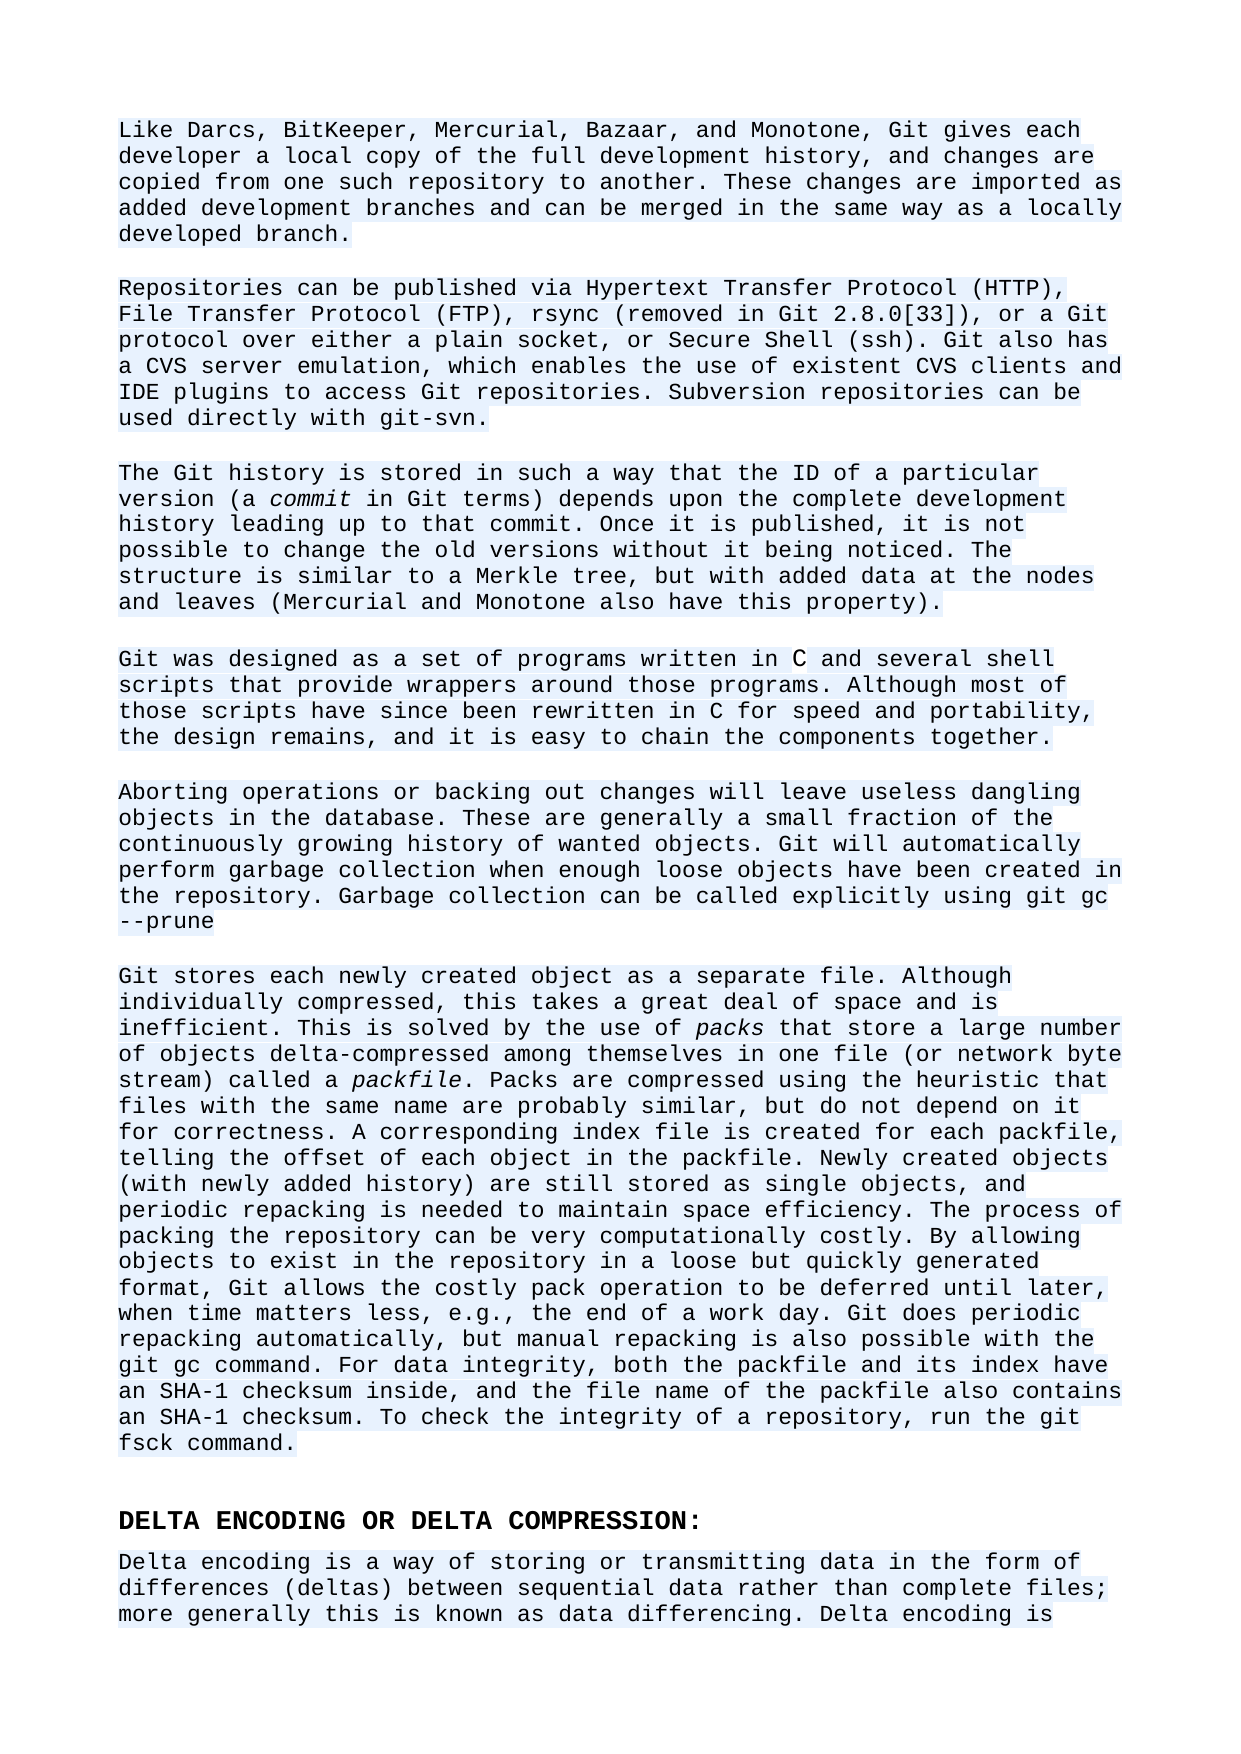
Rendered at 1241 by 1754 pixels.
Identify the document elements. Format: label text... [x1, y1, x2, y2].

text Repositories can be published via Hypertext Transfer Protocol (HTTP), File Transfer Protocol (FTP), rsync (removed in Git 2.8.0[33]), or a Git protocol over either a plain socket, or Secure Shell (ssh). Git also has a CVS server emulation, which enables the use of existent CVS clients and IDE plugins to access Git repositories. Subversion repositories can be used directly with git-svn. [118, 277, 1122, 432]
text Git was designed as a set of programs written in C and several shell scripts that provide wrappers around those programs. Although most of those scripts have since been rewritten in C for speed and portability, the design remains, and it is easy to chain the components together. [118, 645, 1122, 751]
text fsck command. [118, 1431, 1122, 1457]
text Delta encoding is a way of storing or transmitting data in the form of differences (deltas) between sequential data rather than complete files; more generally this is known as data differencing. Delta encoding is [118, 1550, 1122, 1628]
text Git stores each newly created object as a separate file. Although individually compressed, this takes a great deal of space and is inefficient. This is solved by the use of packs that store a large number of objects delta-compressed among themselves in one file (or network byte stream) called a packfile. Packs are compressed using the heuristic that files with the same name are probably similar, but do not depend on it for correctness. A corresponding index file is created for each packfile, telling the offset of each object in the packfile. Newly created objects (with newly added history) are still stored as single objects, and periodic repacking is needed to maintain space efficiency. The process of packing the repository can be very computationally costly. By allowing objects to exist in the repository in a loose but quickly generated format, Git allows the costly pack operation to be deferred until later, when time matters less, e.g., the end of a work day. Git does periodic repacking automatically, but manual repacking is also possible with the git gc command. For data integrity, both the packfile and its index have an SHA-1 checksum inside, and the file name of the packfile also contains an SHA-1 checksum. To check the integrity of a repository, run the git [118, 964, 1122, 1431]
text Like Darcs, BitKeeper, Mercurial, Bazaar, and Monotone, Git gives each developer a local copy of the full development history, and changes are copied from one such repository to another. These changes are imported as added development branches and can be merged in the same way as a locally developed branch. [118, 118, 1122, 248]
text Aborting operations or backing out changes will leave useless dangling objects in the database. These are generally a small fraction of the continuously growing history of wanted objects. Git will automatically perform garbage collection when enough loose objects have been created in the repository. Garbage collection can be called explicitly using git gc --prune [118, 780, 1122, 936]
subtitle DELTA ENCODING OR DELTA COMPRESSION: [118, 1507, 1122, 1538]
text The Git history is stored in such a way that the ID of a particular version (a commit in Git terms) depends upon the complete development history leading up to that commit. Once it is published, it is not possible to change the old versions without it being noticed. The structure is similar to a Merkle tree, but with added data at the nodes and leaves (Mercurial and Monotone also have this property). [118, 461, 1122, 617]
